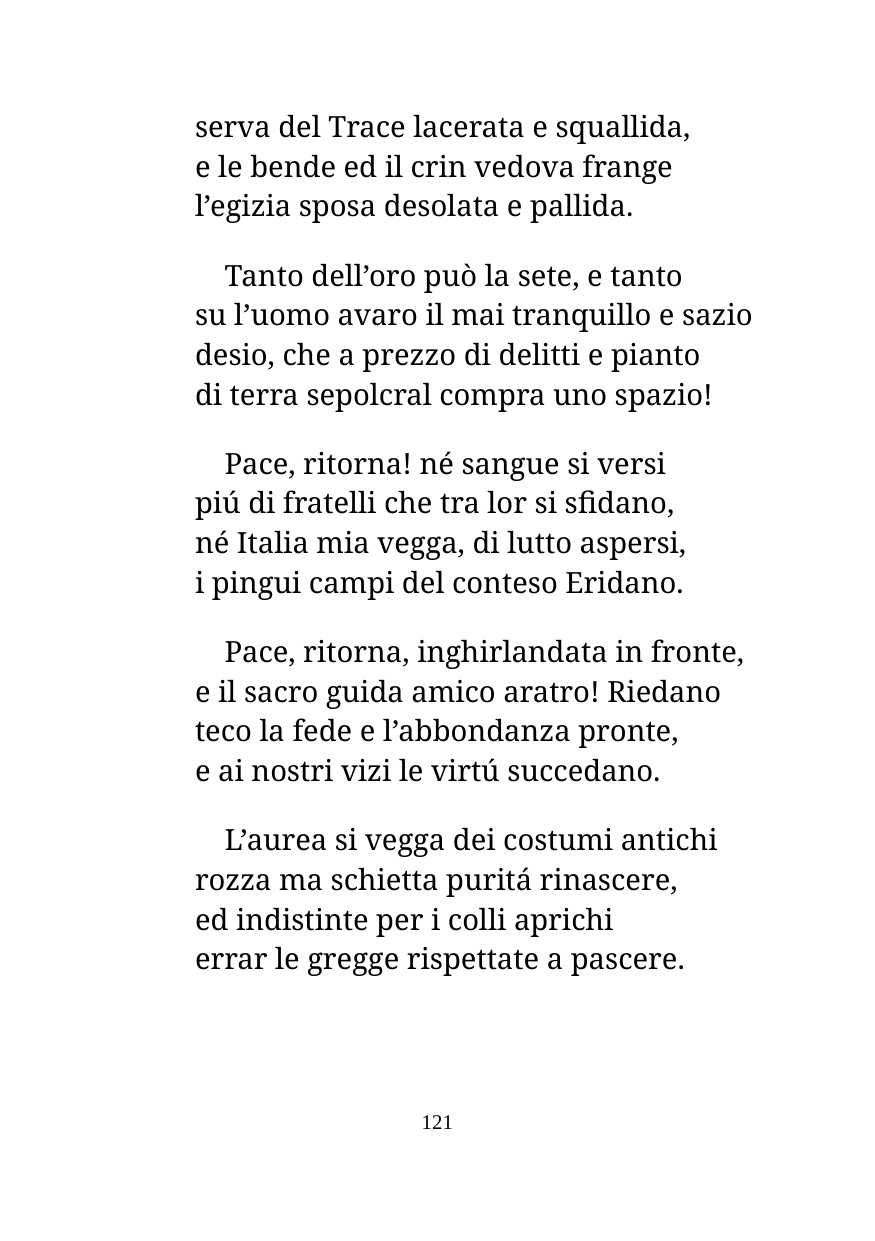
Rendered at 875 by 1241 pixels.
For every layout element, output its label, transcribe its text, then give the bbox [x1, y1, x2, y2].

text serva del Trace lacerata e squallida, e le bende ed il crin vedova frange l’egizia sposa desolata e pallida. [195, 106, 768, 225]
text Tanto dell’oro può la sete, e tanto su l’uomo avaro il mai tranquillo e sazio desio, che a prezzo di delitti e pianto di terra sepolcral compra uno spazio! [195, 255, 768, 413]
text Pace, ritorna! né sangue si versi piú di fratelli che tra lor si sfidano, né Italia mia vegga, di lutto aspersi, i pingui campi del conteso Eridano. [195, 443, 768, 602]
text L’aurea si vegga dei costumi antichi rozza ma schietta puritá rinascere, ed indistinte per i colli aprichi errar le gregge rispettate a pascere. [195, 819, 768, 978]
text Pace, ritorna, inghirlandata in fronte, e il sacro guida amico aratro! Riedano teco la fede e l’abbondanza pronte, e ai nostri vizi le virtú succedano. [195, 631, 768, 790]
